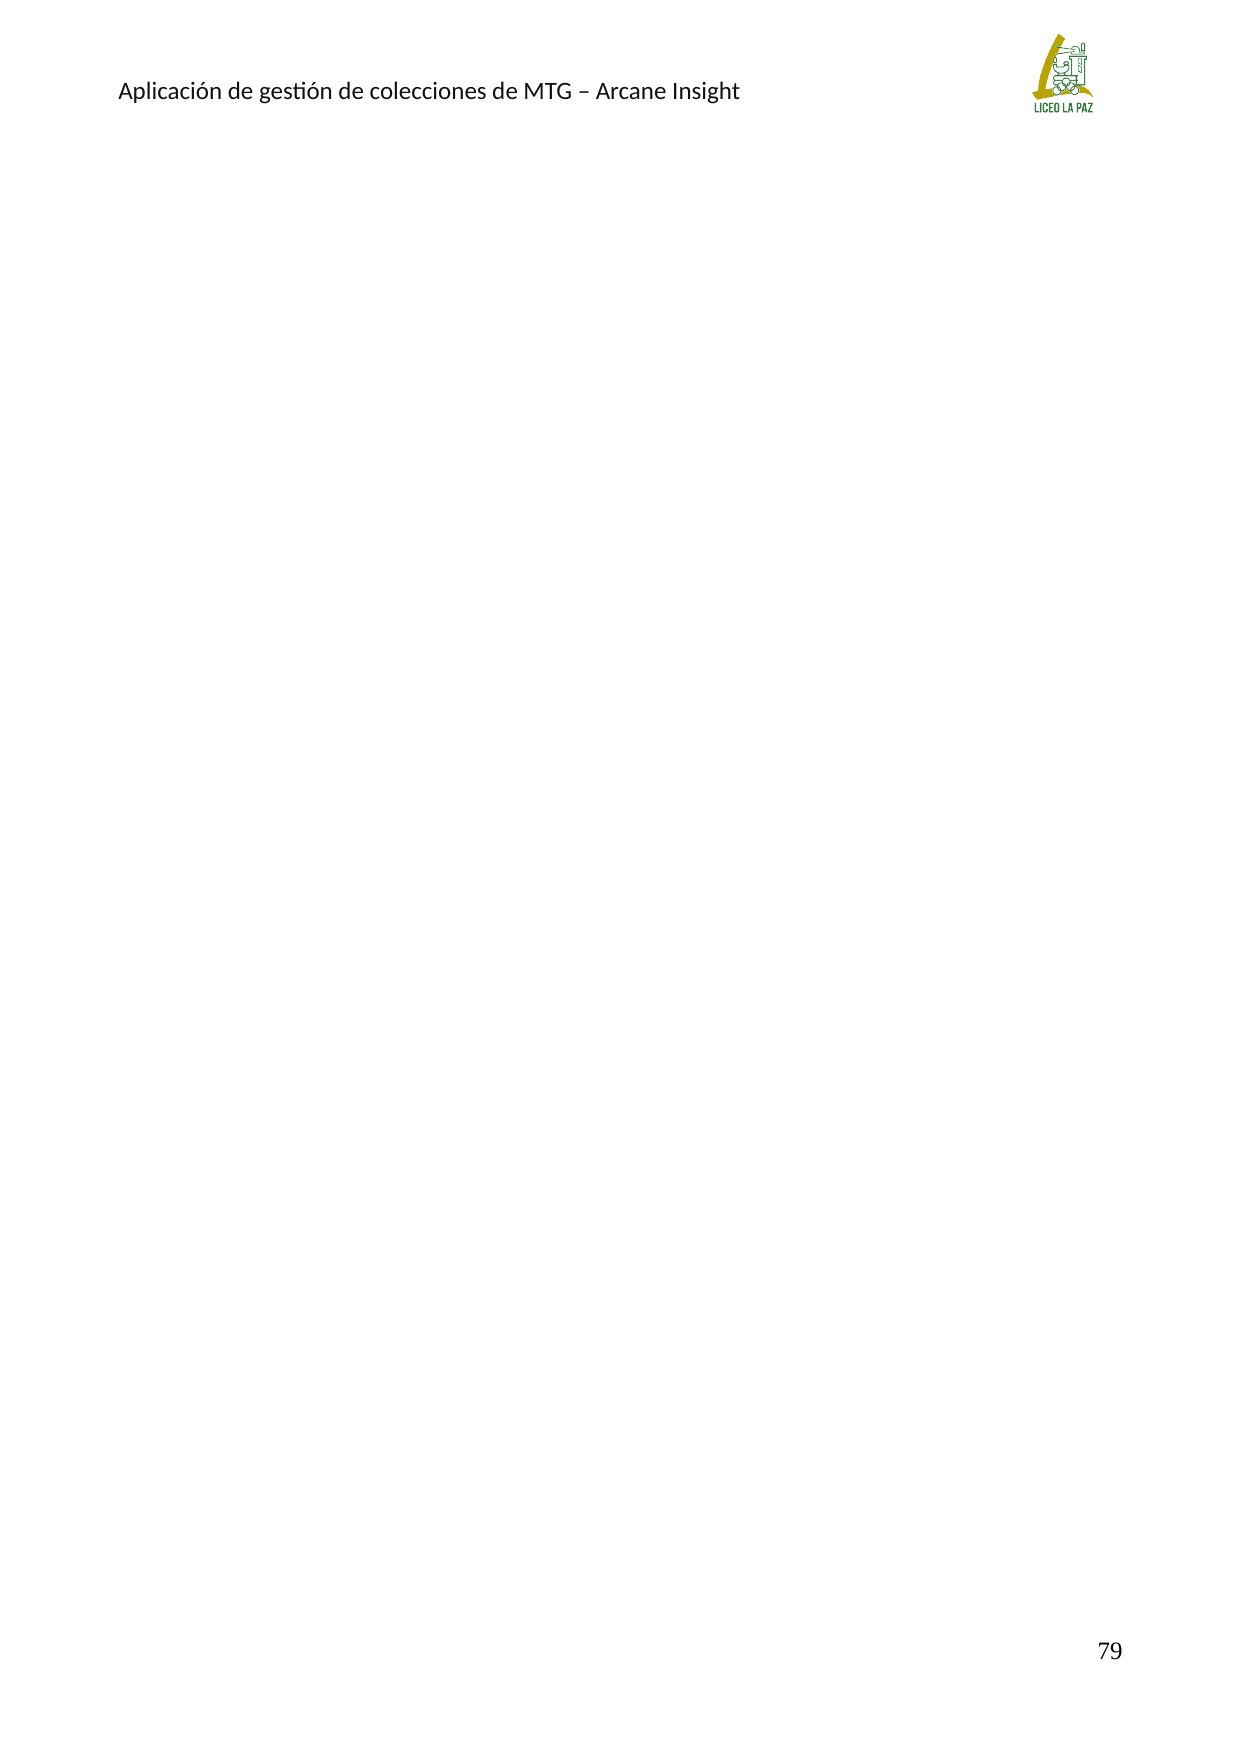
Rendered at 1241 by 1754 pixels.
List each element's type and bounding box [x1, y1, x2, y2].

picture [1025, 26, 1100, 121]
